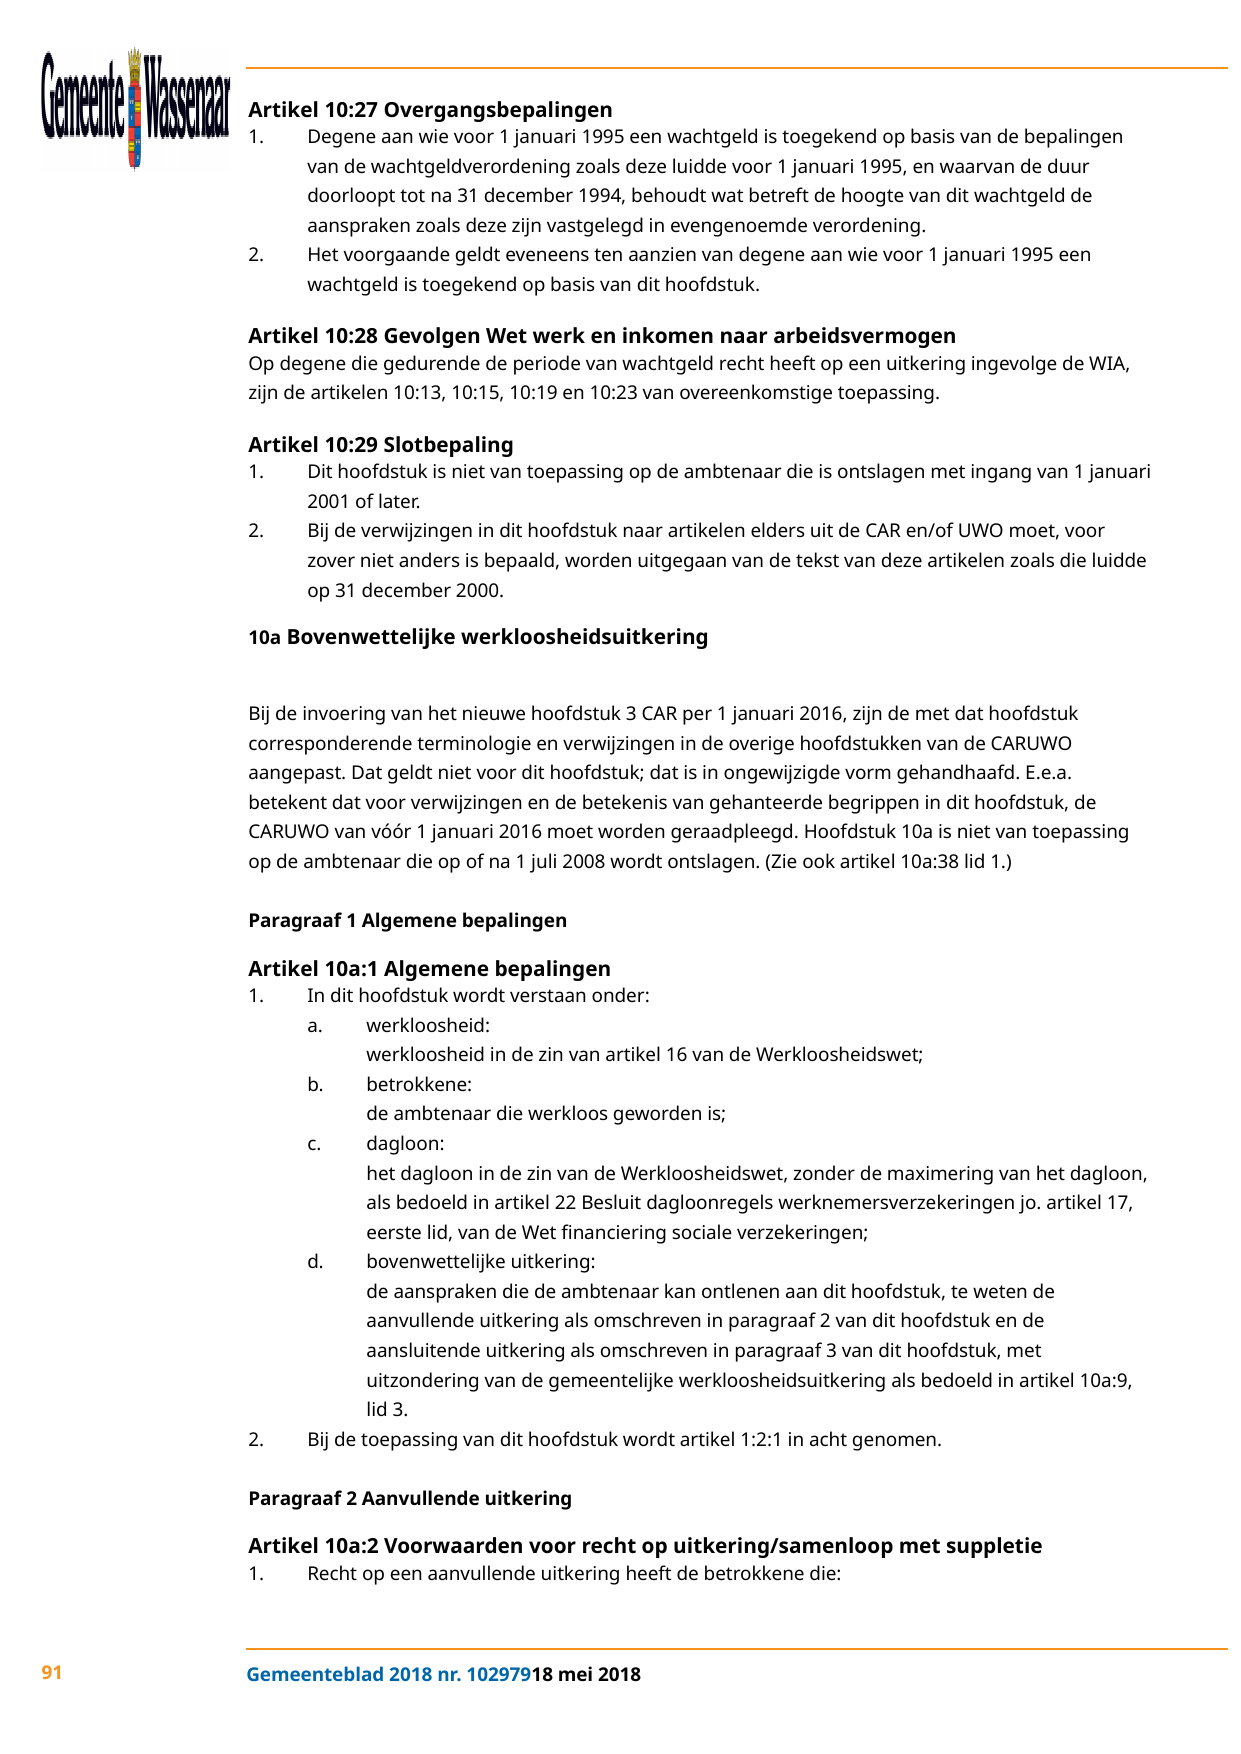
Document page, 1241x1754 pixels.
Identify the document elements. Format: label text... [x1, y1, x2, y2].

text Paragraaf 1 Algemene bepalingen [248, 907, 1152, 933]
text 10a Bovenwettelijke werkloosheidsuitkering [248, 622, 1152, 651]
list werkloosheid: [307, 1012, 1152, 1037]
list Recht op een aanvullende uitkering heeft de betrokkene die: [248, 1560, 1152, 1586]
text Bij de invoering van het nieuwe hoofdstuk 3 CAR per 1 januari 2016, zijn de met dat hoofdstuk corresponderende terminologie en verwijzingen in de overige hoofdstukken van de CARUWO aangepast. Dat geldt niet voor dit hoofdstuk; dat is in ongewijzigde vorm gehandhaafd. E.e.a. betekent dat voor verwijzingen en de betekenis van gehanteerde begrippen in dit hoofdstuk, de CARUWO van vóór 1 januari 2016 moet worden geraadpleegd. Hoofdstuk 10a is niet van toepassing op de ambtenaar die op of na 1 juli 2008 wordt ontslagen. (Zie ook artikel 10a:38 lid 1.) [248, 700, 1152, 874]
picture [41, 47, 231, 172]
list Bij de toepassing van dit hoofdstuk wordt artikel 1:2:1 in acht genomen. [248, 1426, 1152, 1452]
text Op degene die gedurende de periode van wachtgeld recht heeft op een uitkering ingevolge de WIA, zijn de artikelen 10:13, 10:15, 10:19 en 10:23 van overeenkomstige toepassing. [248, 350, 1152, 405]
list het dagloon in de zin van de Werkloosheidswet, zonder de maximering van het dagloon, als bedoeld in artikel 22 Besluit dagloonregels werknemersverzekeringen jo. artikel 17, eerste lid, van de Wet financiering sociale verzekeringen; [307, 1160, 1152, 1244]
list de ambtenaar die werkloos geworden is; [307, 1101, 1152, 1126]
list In dit hoofdstuk wordt verstaan onder: [248, 982, 1152, 1008]
list Dit hoofdstuk is niet van toepassing op de ambtenaar die is ontslagen met ingang van 1 januari 2001 of later. [248, 458, 1152, 514]
text Paragraaf 2 Aanvullende uitkering [248, 1485, 1152, 1511]
text Artikel 10a:2 Voorwaarden voor recht op uitkering/samenloop met suppletie [248, 1532, 1152, 1560]
list dagloon: [307, 1130, 1152, 1156]
list Het voorgaande geldt eveneens ten aanzien van degene aan wie voor 1 januari 1995 een wachtgeld is toegekend op basis van dit hoofdstuk. [248, 242, 1152, 297]
list Degene aan wie voor 1 januari 1995 een wachtgeld is toegekend op basis van de bepalingen van de wachtgeldverordening zoals deze luidde voor 1 januari 1995, en waarvan de duur doorloopt tot na 31 december 1994, behoudt wat betreft de hoogte van dit wachtgeld de aanspraken zoals deze zijn vastgelegd in evengenoemde verordening. [248, 123, 1152, 238]
text Artikel 10:28 Gevolgen Wet werk en inkomen naar arbeidsvermogen [248, 322, 1152, 350]
list de aanspraken die de ambtenaar kan ontlenen aan dit hoofdstuk, te weten de aanvullende uitkering als omschreven in paragraaf 2 van dit hoofdstuk en de aansluitende uitkering als omschreven in paragraaf 3 van dit hoofdstuk, met uitzondering van de gemeentelijke werkloosheidsuitkering als bedoeld in artikel 10a:9, lid 3. [307, 1278, 1152, 1422]
text Artikel 10:27 Overgangsbepalingen [248, 95, 1152, 123]
list betrokkene: [307, 1071, 1152, 1097]
list werkloosheid in de zin van artikel 16 van de Werkloosheidswet; [307, 1041, 1152, 1067]
list bovenwettelijke uitkering: [307, 1248, 1152, 1274]
list Bij de verwijzingen in dit hoofdstuk naar artikelen elders uit de CAR en/of UWO moet, voor zover niet anders is bepaald, worden uitgegaan van de tekst van deze artikelen zoals die luidde op 31 december 2000. [248, 518, 1152, 602]
text Artikel 10a:1 Algemene bepalingen [248, 954, 1152, 982]
text Artikel 10:29 Slotbepaling [248, 430, 1152, 458]
